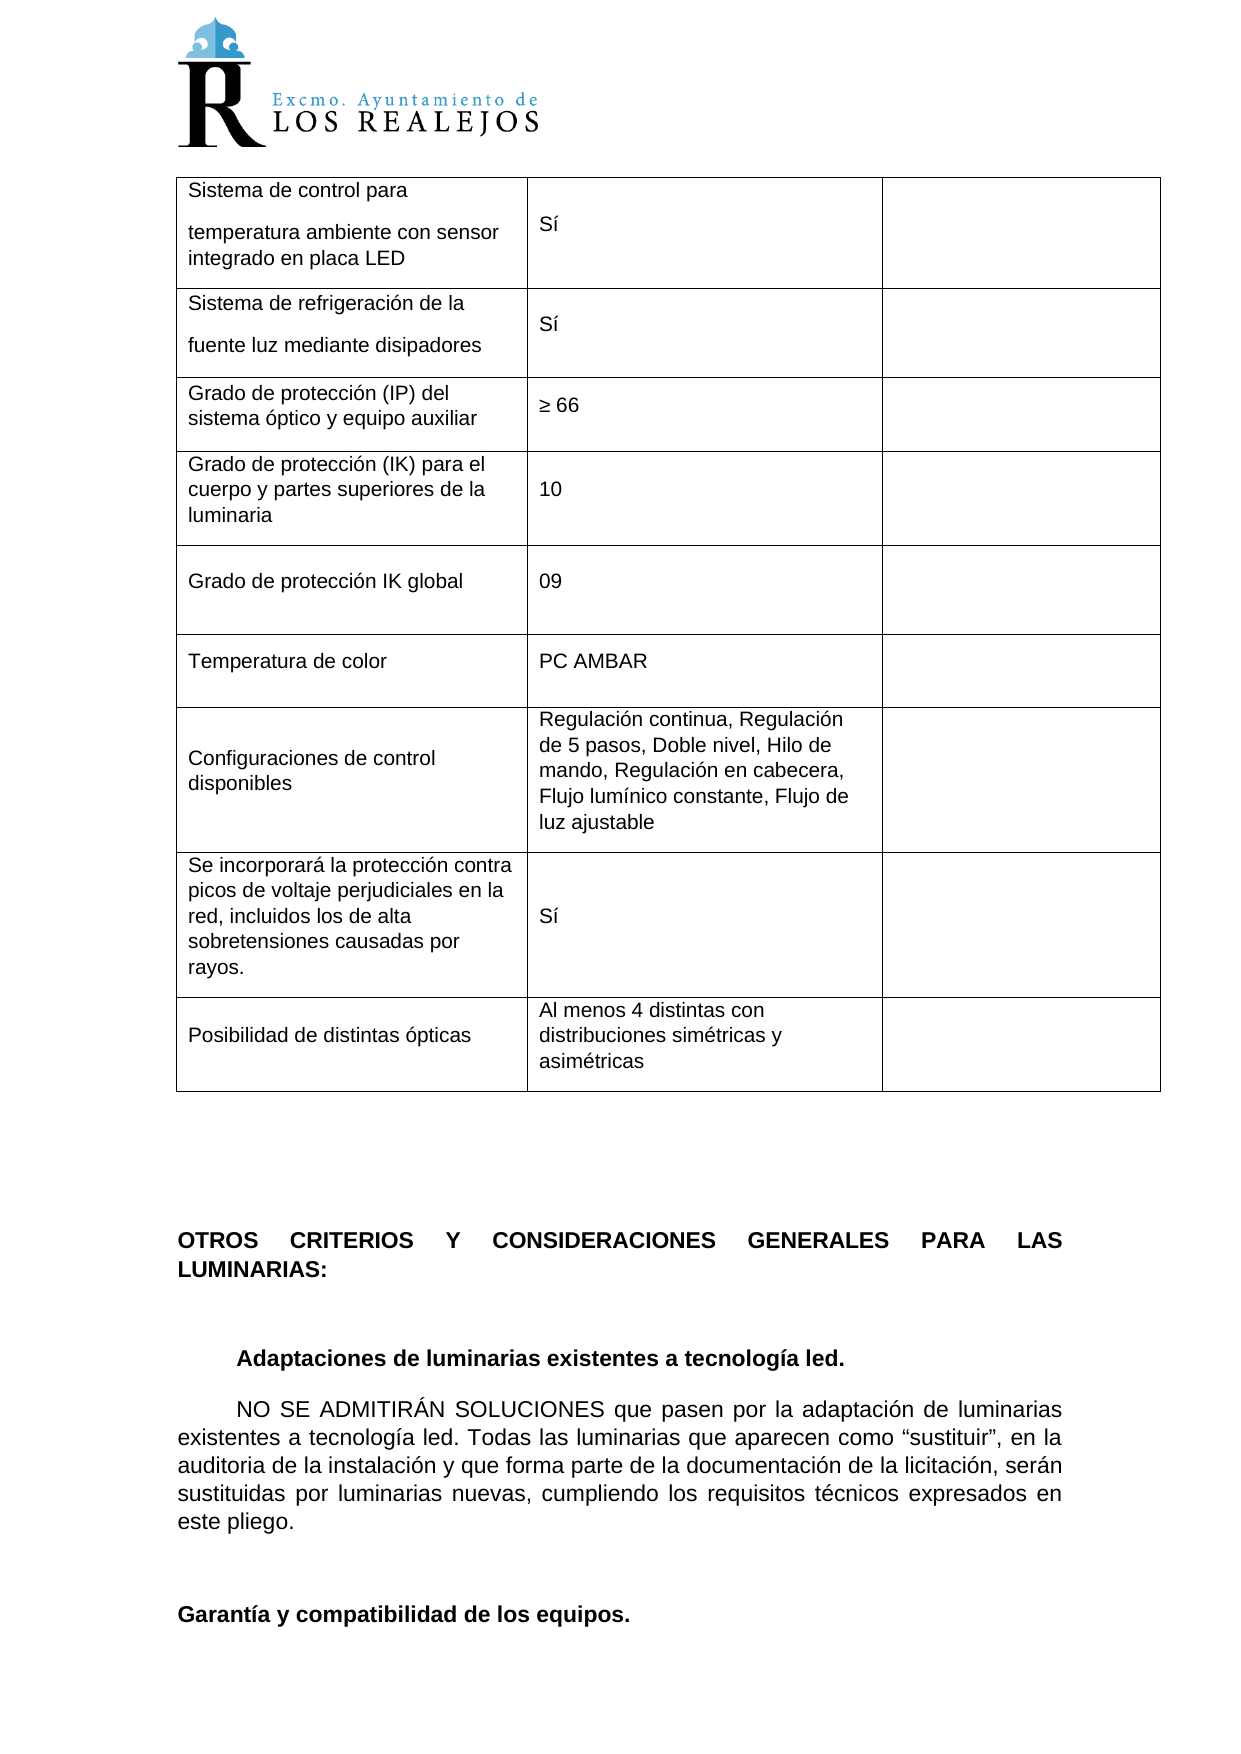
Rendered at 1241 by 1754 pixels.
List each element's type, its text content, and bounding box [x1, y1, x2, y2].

table_cell PC AMBAR [528, 635, 882, 707]
table_cell [883, 635, 1160, 707]
list Garantía y compatibilidad de los equipos. [177, 1601, 1063, 1628]
table_cell [883, 178, 1160, 288]
text NO SE ADMITIRÁN SOLUCIONES que pasen por la adaptación de luminarias existentes a tecnología led. Todas las luminarias que aparecen como “sustituir”, en la auditoria de la instalación y que forma parte de la documentación de la licitación, serán sustituidas por luminarias nuevas, cumpliendo los requisitos técnicos expresados en este pliego. [177, 1396, 1063, 1534]
table_cell Sí [528, 853, 882, 997]
table_cell Se incorporará la protección contra picos de voltaje perjudiciales en la red, incluidos los de alta sobretensiones causadas por rayos. [177, 853, 527, 997]
table_cell [883, 853, 1160, 997]
table_cell Sistema de refrigeración de la fuente luz mediante disipadores [177, 289, 527, 377]
table_cell [883, 378, 1160, 451]
table_cell 10 [528, 452, 882, 545]
text OTROS CRITERIOS Y CONSIDERACIONES GENERALES PARA LAS LUMINARIAS: [177, 1226, 1063, 1283]
table_cell [883, 289, 1160, 377]
list Adaptaciones de luminarias existentes a tecnología led. [177, 1345, 1063, 1371]
table_cell Configuraciones de control disponibles [177, 708, 527, 852]
table_cell Grado de protección (IK) para el cuerpo y partes superiores de la luminaria [177, 452, 527, 545]
table_cell [883, 452, 1160, 545]
table_cell Posibilidad de distintas ópticas [177, 998, 527, 1091]
table_cell Al menos 4 distintas con distribuciones simétricas y asimétricas [528, 998, 882, 1091]
table_cell [883, 998, 1160, 1091]
table_cell [883, 708, 1160, 852]
table_cell Regulación continua, Regulación de 5 pasos, Doble nivel, Hilo de mando, Regulación en cabecera, Flujo lumínico constante, Flujo de luz ajustable [528, 708, 882, 852]
table_cell ≥ 66 [528, 378, 882, 451]
table_cell 09 [528, 546, 882, 633]
table_cell Sí [528, 289, 882, 377]
table_cell Sí [528, 178, 882, 288]
table_cell Grado de protección IK global [177, 546, 527, 633]
table_cell Sistema de control para temperatura ambiente con sensor integrado en placa LED [177, 178, 527, 288]
table_cell [883, 546, 1160, 633]
table_cell Grado de protección (IP) del sistema óptico y equipo auxiliar [177, 378, 527, 451]
table_cell Temperatura de color [177, 635, 527, 707]
